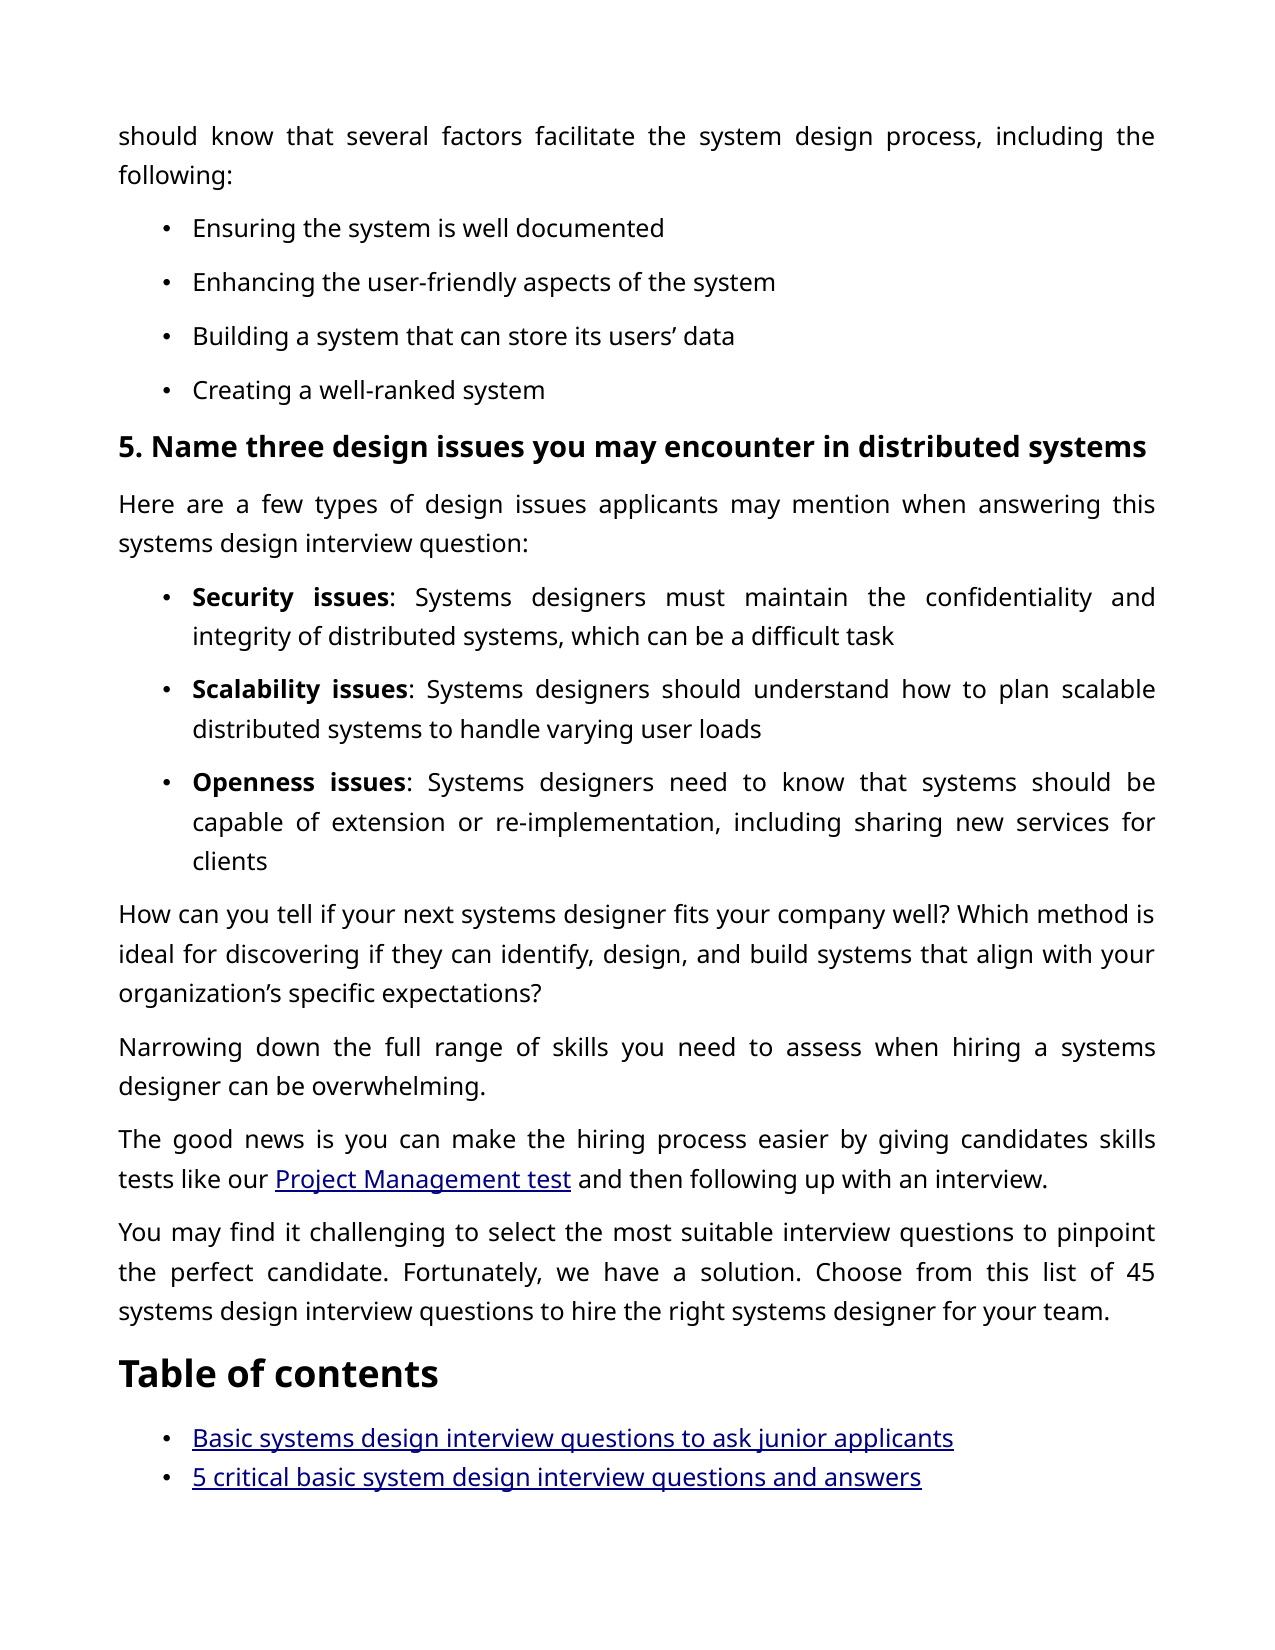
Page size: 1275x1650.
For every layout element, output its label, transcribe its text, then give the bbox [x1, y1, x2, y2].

subtitle 5. Name three design issues you may encounter in distributed systems [118, 426, 1157, 466]
list Building a system that can store its users’ data [162, 318, 1157, 353]
text Here are a few types of design issues applicants may mention when answering this systems design interview question: [118, 486, 1157, 559]
list Security issues: Systems designers must maintain the confidentiality and integrity of distributed systems, which can be a difficult task [162, 579, 1157, 652]
list Openness issues: Systems designers need to know that systems should be capable of extension or re-implementation, including sharing new services for clients [162, 765, 1157, 877]
list Creating a well-ranked system [162, 372, 1157, 406]
subtitle Table of contents [118, 1347, 1157, 1398]
text should know that several factors facilitate the system design process, including the following: [118, 118, 1157, 191]
list Enhancing the user-friendly aspects of the system [162, 265, 1157, 299]
list 5 critical basic system design interview questions and answers [162, 1459, 1157, 1493]
text You may find it challenging to select the most suitable interview questions to pinpoint the perfect candidate. Fortunately, we have a solution. Choose from this list of 45 systems design interview questions to hire the right systems designer for your team. [118, 1215, 1157, 1327]
text Narrowing down the full range of skills you need to assess when hiring a systems designer can be overwhelming. [118, 1029, 1157, 1102]
list Scalability issues: Systems designers should understand how to plan scalable distributed systems to handle varying user loads [162, 672, 1157, 745]
text The good news is you can make the hiring process easier by giving candidates skills tests like our Project Management test and then following up with an interview. [118, 1122, 1157, 1195]
list Ensuring the system is well documented [162, 211, 1157, 245]
text How can you tell if your next systems designer fits your company well? Which method is ideal for discovering if they can identify, design, and build systems that align with your organization’s specific expectations? [118, 897, 1157, 1009]
list Basic systems design interview questions to ask junior applicants [162, 1420, 1157, 1454]
